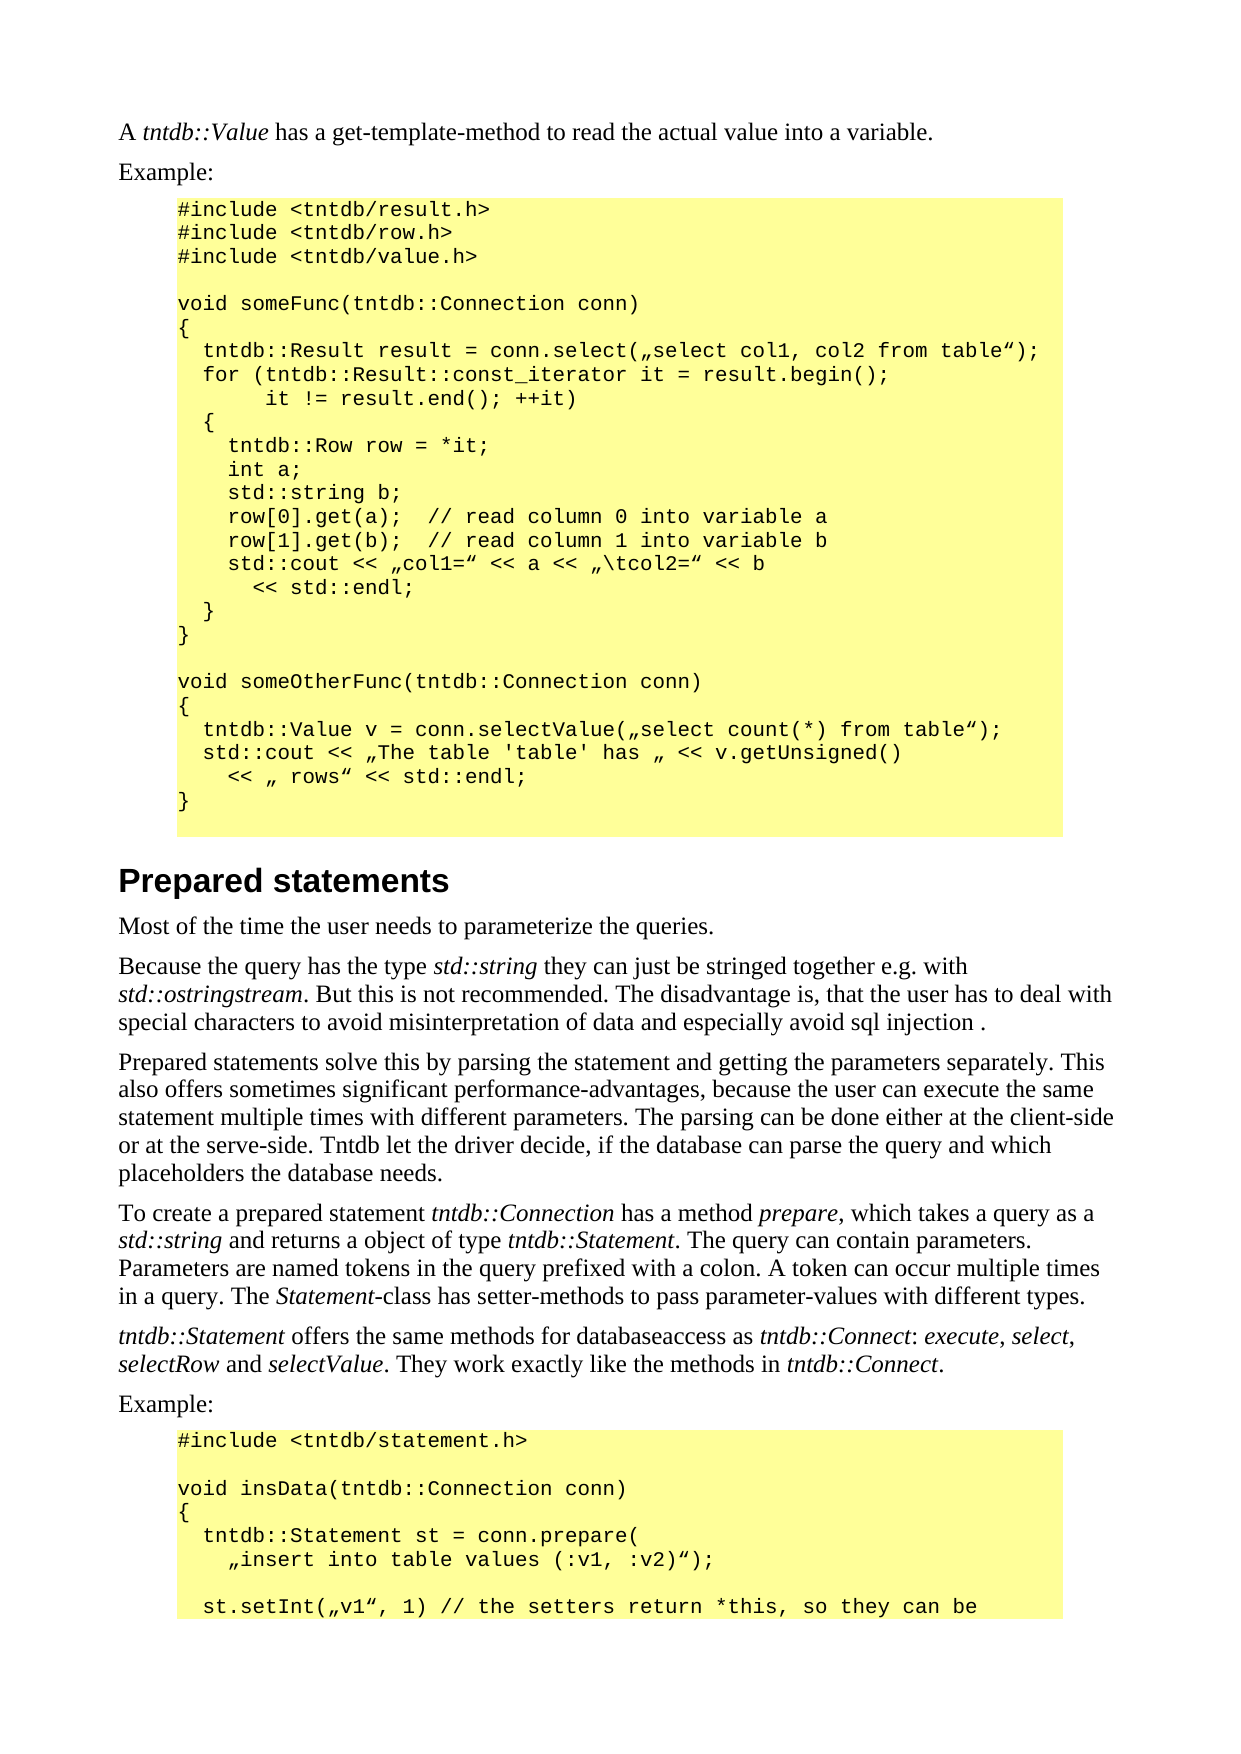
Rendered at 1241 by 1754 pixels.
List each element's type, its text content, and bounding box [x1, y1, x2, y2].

text #include <tntdb/value.h> [177, 246, 1063, 269]
text Because the query has the type std::string they can just be stringed together e.g. with std::ostringstream. But this is not recommended. The disadvantage is, that the user has to deal with special characters to avoid misinterpretation of data and especially avoid sql injection . [118, 952, 1122, 1035]
text tntdb::Result result = conn.select(„select col1, col2 from table“); [177, 340, 1063, 364]
text st.setInt(„v1“, 1) // the setters return *this, so they can be [177, 1596, 1063, 1619]
text row[1].get(b); // read column 1 into variable b [177, 529, 1063, 553]
text Example: [118, 158, 1122, 186]
text Example: [118, 1390, 1122, 1418]
text #include <tntdb/statement.h> [177, 1430, 1063, 1454]
text std::cout << „col1=“ << a << „\tcol2=“ << b [177, 553, 1063, 577]
text { [177, 1501, 1063, 1525]
text it != result.end(); ++it) [177, 388, 1063, 411]
text „insert into table values (:v1, :v2)“); [177, 1548, 1063, 1572]
subtitle Prepared statements [118, 862, 1122, 899]
text std::string b; [177, 482, 1063, 506]
text void insData(tntdb::Connection conn) [177, 1478, 1063, 1501]
text tntdb::Value v = conn.selectValue(„select count(*) from table“); [177, 719, 1063, 742]
text row[0].get(a); // read column 0 into variable a [177, 506, 1063, 529]
text << std::endl; [177, 577, 1063, 601]
text std::cout << „The table 'table' has „ << v.getUnsigned() [177, 742, 1063, 766]
text << „ rows“ << std::endl; [177, 766, 1063, 790]
text } [177, 790, 1063, 813]
text #include <tntdb/row.h> [177, 222, 1063, 246]
text for (tntdb::Result::const_iterator it = result.begin(); [177, 364, 1063, 388]
text { [177, 695, 1063, 719]
text } [177, 624, 1063, 648]
text #include <tntdb/result.h> [177, 198, 1063, 222]
text Most of the time the user needs to parameterize the queries. [118, 912, 1122, 940]
text Prepared statements solve this by parsing the statement and getting the parameters separately. This also offers sometimes significant performance-advantages, because the user can execute the same statement multiple times with different parameters. The parsing can be done either at the client-side or at the serve-side. Tntdb let the driver decide, if the database can parse the query and which placeholders the database needs. [118, 1048, 1122, 1186]
text void someFunc(tntdb::Connection conn) [177, 293, 1063, 317]
text A tntdb::Value has a get-template-method to read the actual value into a variable. [118, 118, 1122, 146]
text int a; [177, 459, 1063, 482]
text void someOtherFunc(tntdb::Connection conn) [177, 671, 1063, 695]
text { [177, 411, 1063, 435]
text To create a prepared statement tntdb::Connection has a method prepare, which takes a query as a std::string and returns a object of type tntdb::Statement. The query can contain parameters. Parameters are named tokens in the query prefixed with a colon. A token can occur multiple times in a query. The Statement-class has setter-methods to pass parameter-values with different types. [118, 1199, 1122, 1310]
text } [177, 601, 1063, 624]
text { [177, 317, 1063, 340]
text tntdb::Statement st = conn.prepare( [177, 1525, 1063, 1548]
text tntdb::Row row = *it; [177, 435, 1063, 459]
text tntdb::Statement offers the same methods for databaseaccess as tntdb::Connect: execute, select, selectRow and selectValue. They work exactly like the methods in tntdb::Connect. [118, 1322, 1122, 1378]
